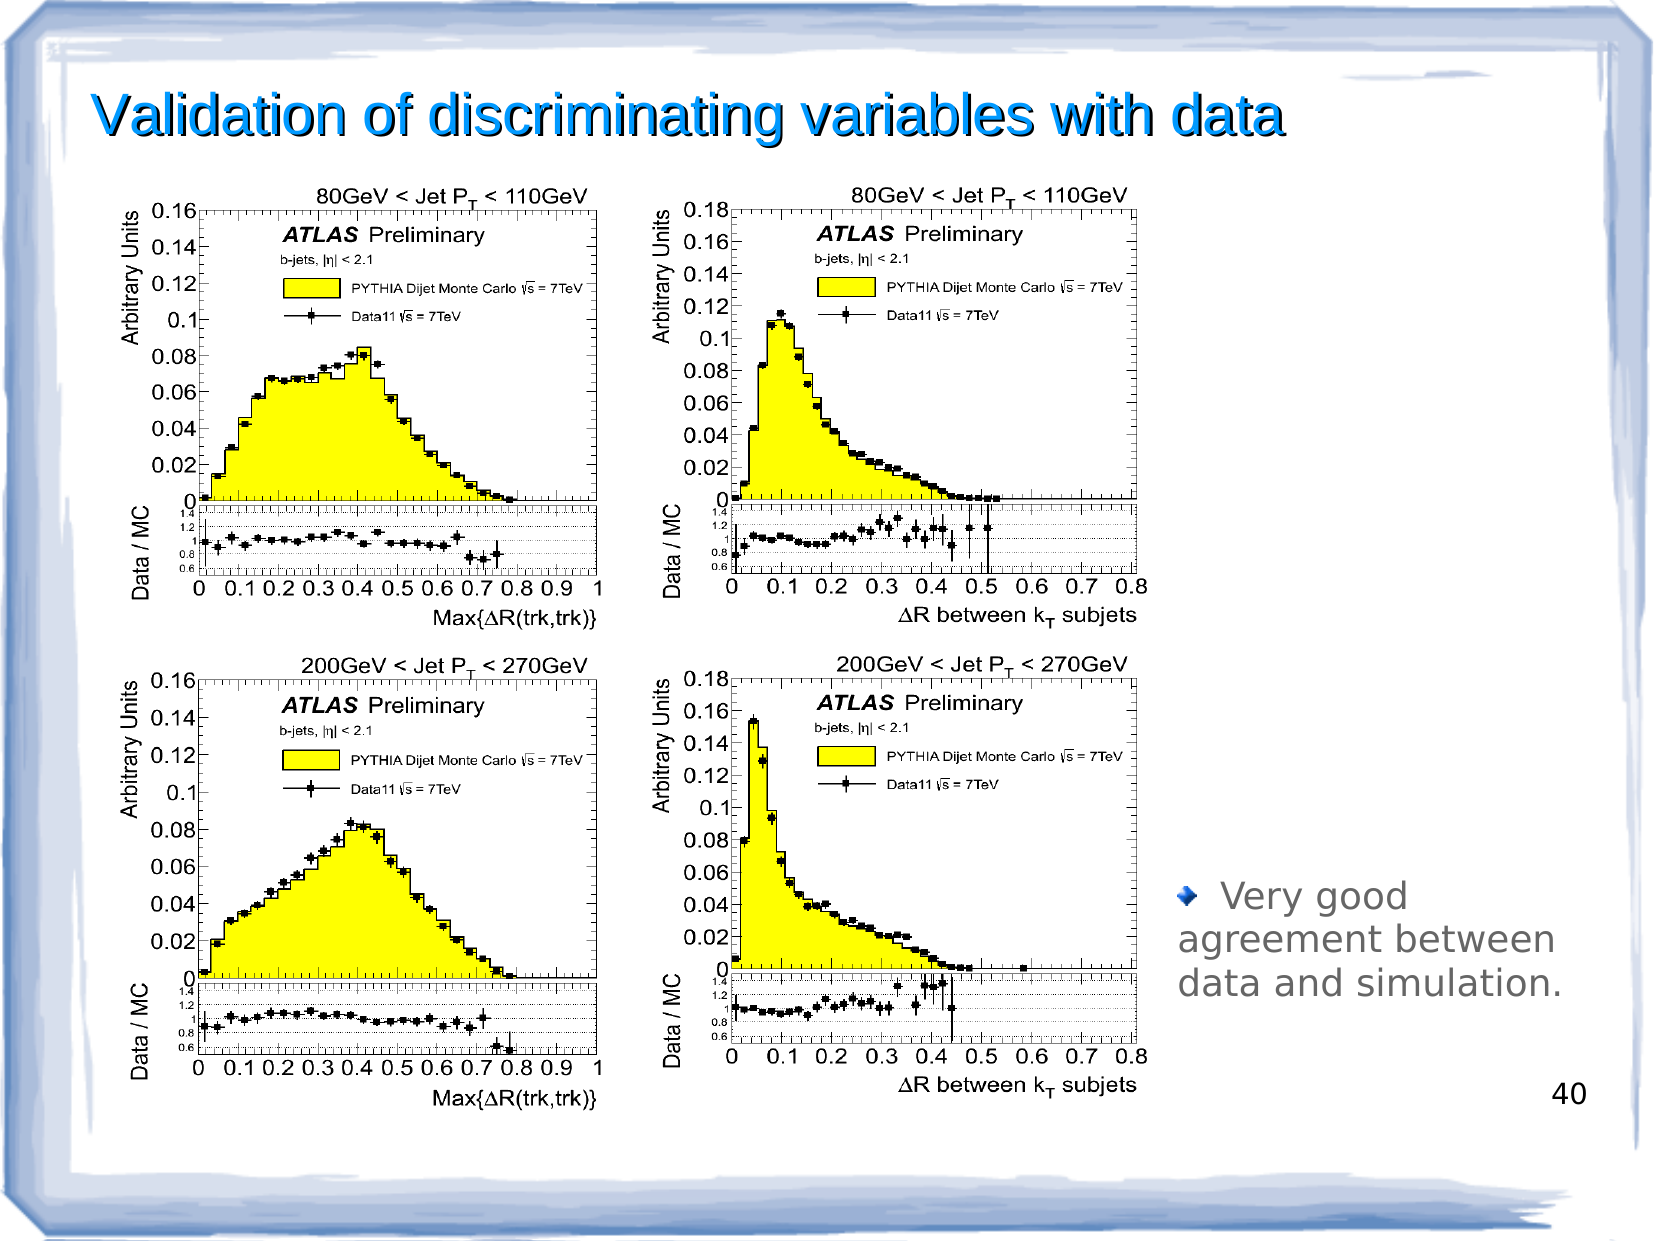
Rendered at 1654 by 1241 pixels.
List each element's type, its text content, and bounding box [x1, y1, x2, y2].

picture [0, 0, 1654, 1241]
title Validation of discriminating variables with data [90, 43, 1554, 185]
text_box Very good agreement between data and simulation. [1162, 867, 1613, 1013]
